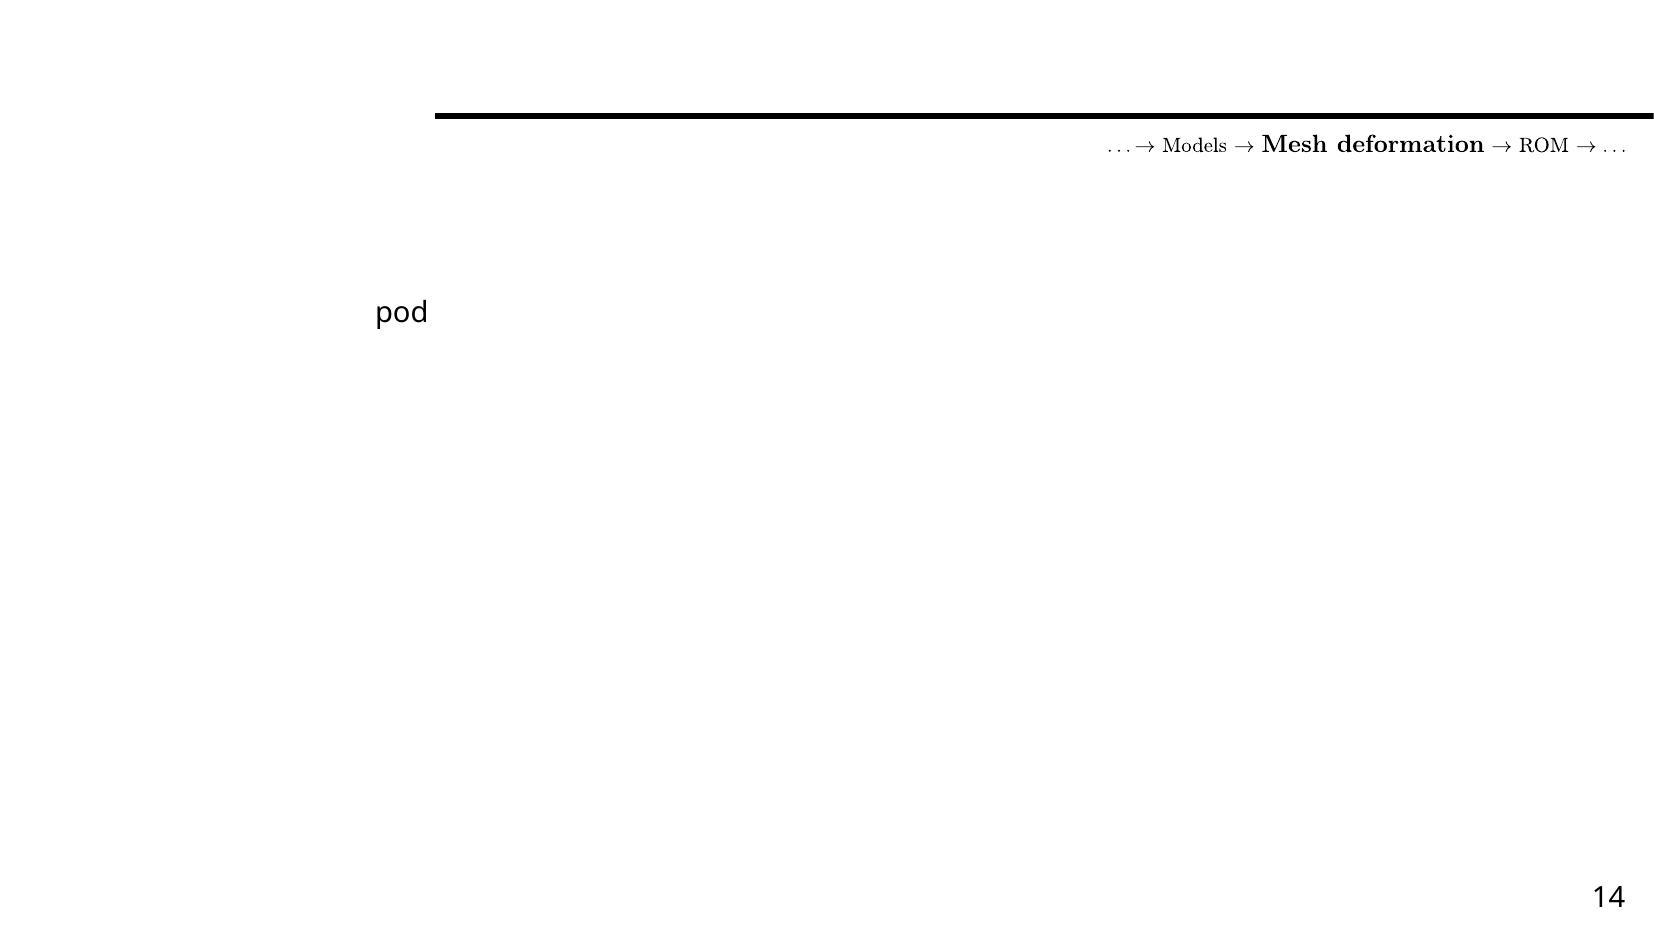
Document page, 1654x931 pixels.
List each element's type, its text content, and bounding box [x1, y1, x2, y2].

picture [1107, 133, 1626, 154]
text_box pod [360, 284, 860, 482]
